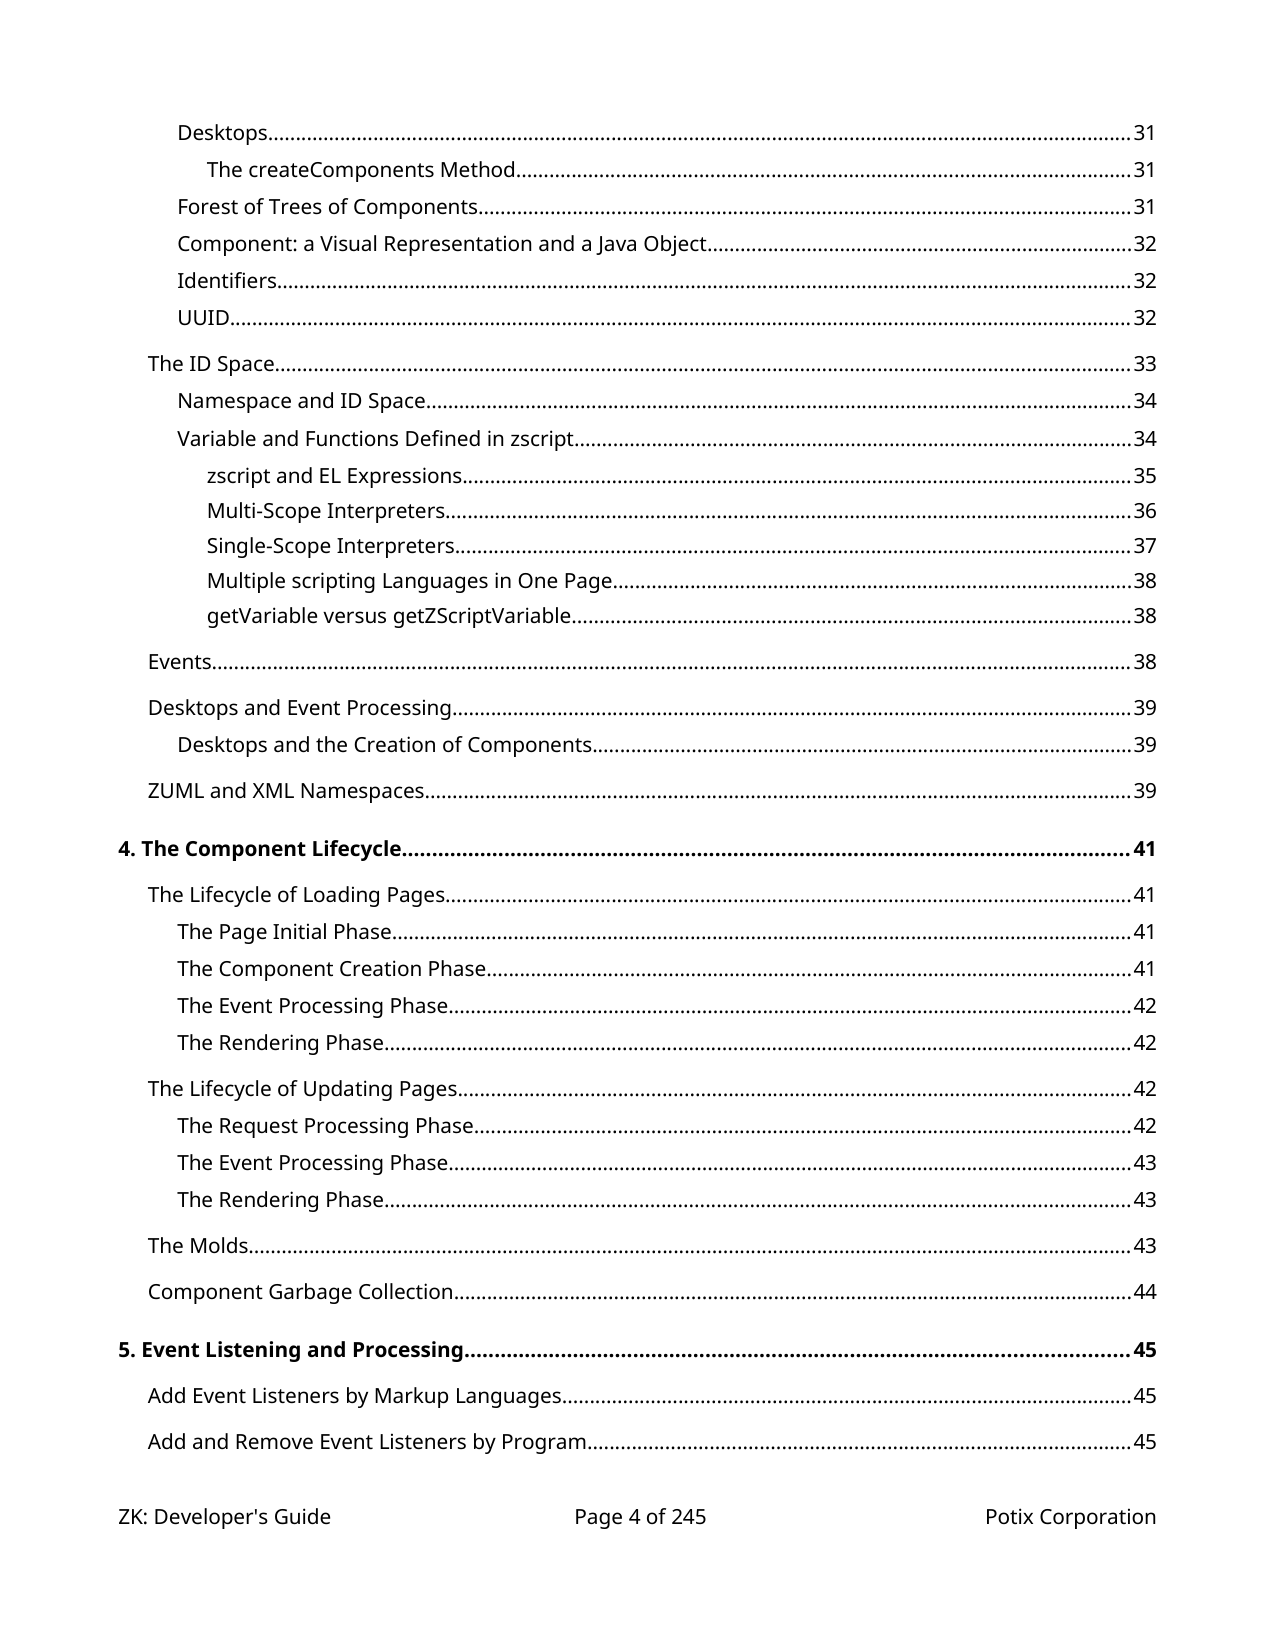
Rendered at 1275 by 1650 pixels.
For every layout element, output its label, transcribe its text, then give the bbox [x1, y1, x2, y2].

text The Rendering Phase 42 [177, 1028, 1157, 1057]
text The Lifecycle of Updating Pages 42 [148, 1074, 1157, 1103]
text Desktops 31 [177, 118, 1157, 146]
text The ID Space 33 [148, 349, 1157, 378]
text Component: a Visual Representation and a Java Object 32 [177, 229, 1157, 258]
text The Lifecycle of Loading Pages 41 [148, 880, 1157, 908]
text zscript and EL Expressions 35 [207, 461, 1157, 489]
text Component Garbage Collection 44 [148, 1277, 1157, 1306]
text getVariable versus getZScriptVariable 38 [207, 602, 1157, 630]
text The Event Processing Phase 43 [177, 1148, 1157, 1177]
text The Page Initial Phase 41 [177, 917, 1157, 945]
text Single-Scope Interpreters 37 [207, 531, 1157, 559]
text Identifiers 32 [177, 266, 1157, 295]
text Namespace and ID Space 34 [177, 387, 1157, 415]
text UUID 32 [177, 303, 1157, 332]
text Forest of Trees of Components 31 [177, 192, 1157, 221]
text The Request Processing Phase 42 [177, 1111, 1157, 1140]
text Events 38 [148, 647, 1157, 676]
text 4. The Component Lifecycle 41 [118, 834, 1157, 862]
text Desktops and the Creation of Components 39 [177, 731, 1157, 759]
text Variable and Functions Defined in zscript 34 [177, 424, 1157, 452]
text Multi-Scope Interpreters 36 [207, 496, 1157, 524]
text The Rendering Phase 43 [177, 1186, 1157, 1214]
text ZUML and XML Namespaces 39 [148, 776, 1157, 805]
text The Molds 43 [148, 1232, 1157, 1260]
text Desktops and Event Processing 39 [148, 693, 1157, 722]
text The Event Processing Phase 42 [177, 991, 1157, 1019]
text The createComponents Method 31 [207, 155, 1157, 183]
text Add Event Listeners by Markup Languages 45 [148, 1381, 1157, 1409]
text Add and Remove Event Listeners by Program 45 [148, 1427, 1157, 1455]
text The Component Creation Phase 41 [177, 954, 1157, 982]
text 5. Event Listening and Processing 45 [118, 1335, 1157, 1363]
text Multiple scripting Languages in One Page 38 [207, 566, 1157, 594]
